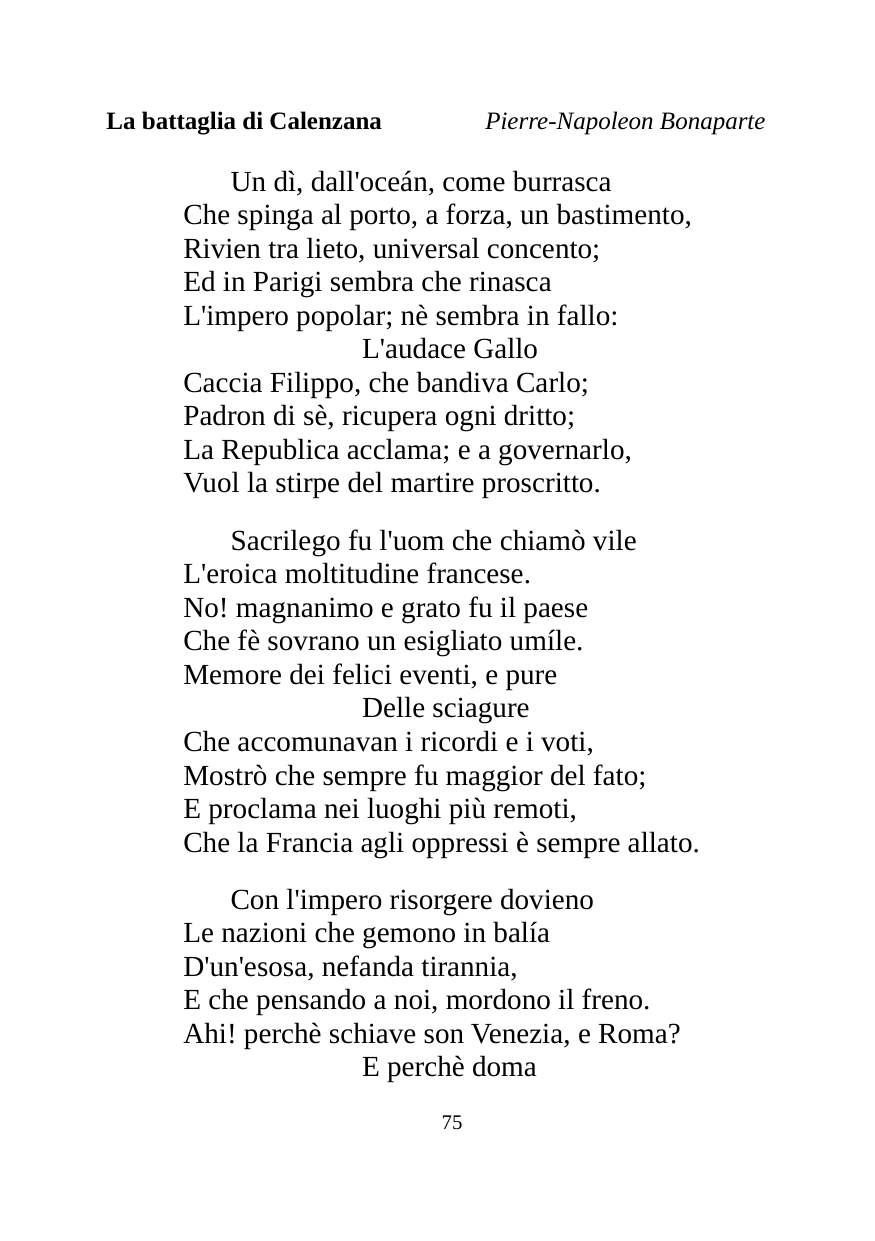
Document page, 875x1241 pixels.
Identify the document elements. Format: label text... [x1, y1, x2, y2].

text Con l'impero risorgere dovieno Le nazioni che gemono in balía D'un'esosa, nefanda tirannia, E che pensando a noi, mordono il freno. Ahi! perchè schiave son Venezia, e Roma? [183, 882, 768, 1049]
text E perchè doma [345, 1049, 768, 1083]
text Sacrilego fu l'uom che chiamò vile L'eroica moltitudine francese. No! magnanimo e grato fu il paese Che fè sovrano un esigliato umíle. Memore dei felici eventi, e pure [183, 523, 768, 691]
text Delle sciagure [345, 691, 768, 724]
text Che accomunavan i ricordi e i voti, Mostrò che sempre fu maggior del fato; E proclama nei luoghi più remoti, Che la Francia agli oppressi è sempre allato. [183, 724, 768, 858]
text L'audace Gallo [345, 331, 768, 365]
text Un dì, dall'oceán, come burrasca Che spinga al porto, a forza, un bastimento, Rivien tra lieto, universal concento; Ed in Parigi sembra che rinasca L'impero popolar; nè sembra in fallo: [183, 164, 768, 331]
text Caccia Filippo, che bandiva Carlo; Padron di sè, ricupera ogni dritto; La Republica acclama; e a governarlo, Vuol la stirpe del martire proscritto. [183, 365, 768, 499]
